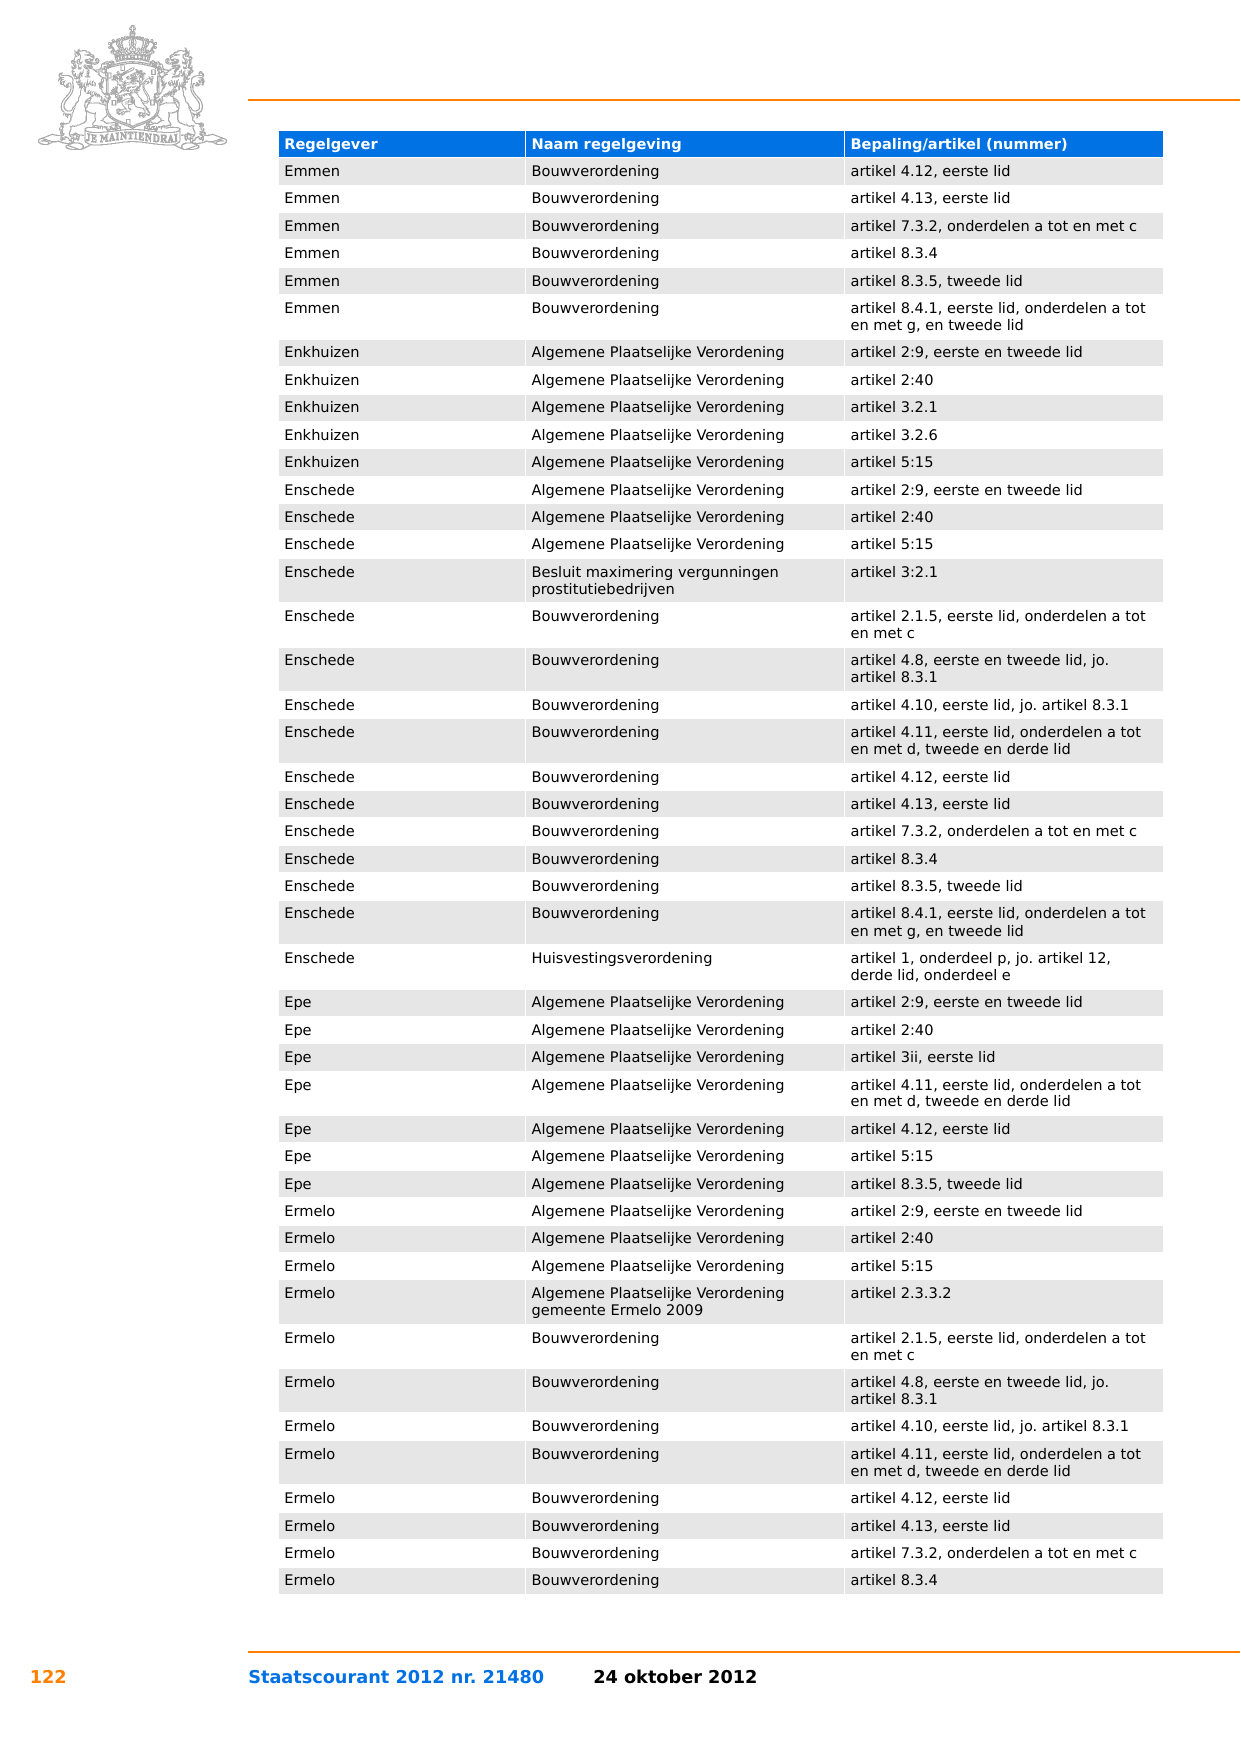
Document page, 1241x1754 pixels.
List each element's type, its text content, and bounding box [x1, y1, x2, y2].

table_cell artikel 2:9, eerste en tweede lid [845, 990, 1163, 1016]
table_cell Algemene Plaatselijke Verordening [526, 449, 844, 476]
picture [38, 25, 227, 150]
table_cell Algemene Plaatselijke Verordening [526, 531, 844, 558]
table_cell Enschede [279, 648, 525, 691]
table_cell artikel 2:9, eerste en tweede lid [845, 477, 1163, 503]
table_cell Ermelo [279, 1485, 525, 1512]
table_cell Bouwverordening [526, 719, 844, 763]
table_cell artikel 7.3.2, onderdelen a tot en met c [845, 213, 1163, 239]
table_header Bepaling/artikel (nummer) [845, 131, 1163, 157]
table_cell Bouwverordening [526, 901, 844, 944]
table_cell artikel 2.3.3.2 [845, 1280, 1163, 1324]
table_cell Ermelo [279, 1198, 525, 1224]
table_cell Enschede [279, 901, 525, 944]
table_cell artikel 2:40 [845, 1226, 1163, 1252]
table_cell Algemene Plaatselijke Verordening [526, 395, 844, 421]
table_cell artikel 5:15 [845, 1253, 1163, 1279]
table_cell Epe [279, 1044, 525, 1071]
table_cell artikel 2.1.5, eerste lid, onderdelen a tot en met c [845, 1325, 1163, 1368]
table_cell Emmen [279, 268, 525, 294]
table_cell Ermelo [279, 1540, 525, 1566]
table_cell artikel 2:40 [845, 1017, 1163, 1043]
table_cell Enschede [279, 764, 525, 790]
table_cell Epe [279, 1072, 525, 1115]
table_cell Algemene Plaatselijke Verordening [526, 504, 844, 530]
table_cell Algemene Plaatselijke Verordening [526, 1116, 844, 1142]
table_cell artikel 5:15 [845, 531, 1163, 558]
table_cell Enschede [279, 504, 525, 530]
table_cell Bouwverordening [526, 791, 844, 817]
table_cell Emmen [279, 213, 525, 239]
table_cell artikel 8.4.1, eerste lid, onderdelen a tot en met g, en tweede lid [845, 901, 1163, 944]
table_header Naam regelgeving [526, 131, 844, 157]
table_cell Bouwverordening [526, 1568, 844, 1594]
table_cell Enschede [279, 945, 525, 988]
table_cell Bouwverordening [526, 241, 844, 267]
table_cell artikel 2:9, eerste en tweede lid [845, 340, 1163, 366]
table_cell Algemene Plaatselijke Verordening gemeente Ermelo 2009 [526, 1280, 844, 1324]
table_cell Algemene Plaatselijke Verordening [526, 1144, 844, 1170]
table_cell artikel 4.12, eerste lid [845, 1116, 1163, 1142]
table_cell artikel 8.3.5, tweede lid [845, 268, 1163, 294]
table_cell Bouwverordening [526, 1513, 844, 1539]
table_cell artikel 4.12, eerste lid [845, 1485, 1163, 1512]
table_cell Bouwverordening [526, 648, 844, 691]
table_cell Enschede [279, 477, 525, 503]
table_cell Bouwverordening [526, 1540, 844, 1566]
table_cell Ermelo [279, 1226, 525, 1252]
table_cell Epe [279, 1144, 525, 1170]
table_cell Bouwverordening [526, 1369, 844, 1412]
table_cell Bouwverordening [526, 846, 844, 872]
table_cell Enkhuizen [279, 449, 525, 476]
table_cell Algemene Plaatselijke Verordening [526, 1017, 844, 1043]
table_cell Epe [279, 990, 525, 1016]
table_cell artikel 4.12, eerste lid [845, 764, 1163, 790]
table_cell Ermelo [279, 1369, 525, 1412]
table_cell artikel 4.13, eerste lid [845, 791, 1163, 817]
table_cell artikel 7.3.2, onderdelen a tot en met c [845, 819, 1163, 845]
table_cell artikel 8.3.4 [845, 241, 1163, 267]
table_cell artikel 4.13, eerste lid [845, 1513, 1163, 1539]
table_cell Algemene Plaatselijke Verordening [526, 1171, 844, 1197]
table_cell Enkhuizen [279, 367, 525, 393]
table_cell Enschede [279, 692, 525, 718]
table_cell Algemene Plaatselijke Verordening [526, 990, 844, 1016]
table_cell Ermelo [279, 1325, 525, 1368]
table_cell Bouwverordening [526, 1441, 844, 1484]
table_cell Algemene Plaatselijke Verordening [526, 422, 844, 448]
table_cell Enkhuizen [279, 340, 525, 366]
table_cell Besluit maximering vergunningen prostitutiebedrijven [526, 559, 844, 602]
table_cell Bouwverordening [526, 158, 844, 185]
table_cell artikel 3:2.1 [845, 559, 1163, 602]
table_cell Ermelo [279, 1414, 525, 1440]
table_cell Emmen [279, 186, 525, 212]
table_cell artikel 3.2.6 [845, 422, 1163, 448]
table_cell Huisvestingsverordening [526, 945, 844, 988]
table_cell Enschede [279, 719, 525, 763]
table_cell Bouwverordening [526, 268, 844, 294]
table_cell artikel 8.3.4 [845, 846, 1163, 872]
table_cell Bouwverordening [526, 295, 844, 339]
table_cell Bouwverordening [526, 1414, 844, 1440]
table_cell Enschede [279, 819, 525, 845]
table_cell Ermelo [279, 1568, 525, 1594]
table_cell Emmen [279, 158, 525, 185]
table_cell Enschede [279, 846, 525, 872]
table_header Regelgever [279, 131, 525, 157]
table_cell artikel 8.3.4 [845, 1568, 1163, 1594]
table_cell Bouwverordening [526, 213, 844, 239]
table_cell artikel 5:15 [845, 449, 1163, 476]
table_cell Algemene Plaatselijke Verordening [526, 1253, 844, 1279]
table_cell artikel 4.11, eerste lid, onderdelen a tot en met d, tweede en derde lid [845, 1072, 1163, 1115]
table_cell artikel 2.1.5, eerste lid, onderdelen a tot en met c [845, 603, 1163, 647]
table_cell Bouwverordening [526, 873, 844, 900]
table_cell artikel 4.10, eerste lid, jo. artikel 8.3.1 [845, 1414, 1163, 1440]
table_cell Epe [279, 1171, 525, 1197]
table_cell Bouwverordening [526, 1325, 844, 1368]
table_cell artikel 2:9, eerste en tweede lid [845, 1198, 1163, 1224]
table_cell Bouwverordening [526, 692, 844, 718]
table_cell Enschede [279, 559, 525, 602]
table_cell Bouwverordening [526, 764, 844, 790]
table_cell artikel 4.12, eerste lid [845, 158, 1163, 185]
table_cell Algemene Plaatselijke Verordening [526, 1226, 844, 1252]
table_cell Algemene Plaatselijke Verordening [526, 1198, 844, 1224]
table_cell artikel 4.13, eerste lid [845, 186, 1163, 212]
table_cell artikel 2:40 [845, 367, 1163, 393]
table_cell artikel 4.8, eerste en tweede lid, jo. artikel 8.3.1 [845, 648, 1163, 691]
table_cell Algemene Plaatselijke Verordening [526, 367, 844, 393]
table_cell artikel 7.3.2, onderdelen a tot en met c [845, 1540, 1163, 1566]
table_cell Epe [279, 1116, 525, 1142]
table_cell artikel 4.8, eerste en tweede lid, jo. artikel 8.3.1 [845, 1369, 1163, 1412]
table_cell Bouwverordening [526, 819, 844, 845]
table_cell artikel 2:40 [845, 504, 1163, 530]
table_cell Algemene Plaatselijke Verordening [526, 340, 844, 366]
table_cell artikel 3ii, eerste lid [845, 1044, 1163, 1071]
table_cell Algemene Plaatselijke Verordening [526, 1044, 844, 1071]
table_cell Bouwverordening [526, 186, 844, 212]
table_cell Ermelo [279, 1513, 525, 1539]
table_cell artikel 1, onderdeel p, jo. artikel 12, derde lid, onderdeel e [845, 945, 1163, 988]
table_cell Bouwverordening [526, 603, 844, 647]
table_cell Algemene Plaatselijke Verordening [526, 477, 844, 503]
table_cell Enschede [279, 603, 525, 647]
table_cell Bouwverordening [526, 1485, 844, 1512]
table_cell artikel 4.11, eerste lid, onderdelen a tot en met d, tweede en derde lid [845, 1441, 1163, 1484]
table_cell Ermelo [279, 1280, 525, 1324]
table_cell Algemene Plaatselijke Verordening [526, 1072, 844, 1115]
table_cell Emmen [279, 295, 525, 339]
table_cell artikel 8.3.5, tweede lid [845, 1171, 1163, 1197]
table_cell Emmen [279, 241, 525, 267]
table_cell artikel 4.11, eerste lid, onderdelen a tot en met d, tweede en derde lid [845, 719, 1163, 763]
table_cell Ermelo [279, 1441, 525, 1484]
table_cell artikel 4.10, eerste lid, jo. artikel 8.3.1 [845, 692, 1163, 718]
table_cell Enschede [279, 531, 525, 558]
table_cell artikel 5:15 [845, 1144, 1163, 1170]
table_cell artikel 8.3.5, tweede lid [845, 873, 1163, 900]
table_cell Enkhuizen [279, 395, 525, 421]
table_cell Epe [279, 1017, 525, 1043]
table_cell artikel 8.4.1, eerste lid, onderdelen a tot en met g, en tweede lid [845, 295, 1163, 339]
table_cell Enschede [279, 791, 525, 817]
table_cell Enschede [279, 873, 525, 900]
table_cell artikel 3.2.1 [845, 395, 1163, 421]
table_cell Ermelo [279, 1253, 525, 1279]
table_cell Enkhuizen [279, 422, 525, 448]
